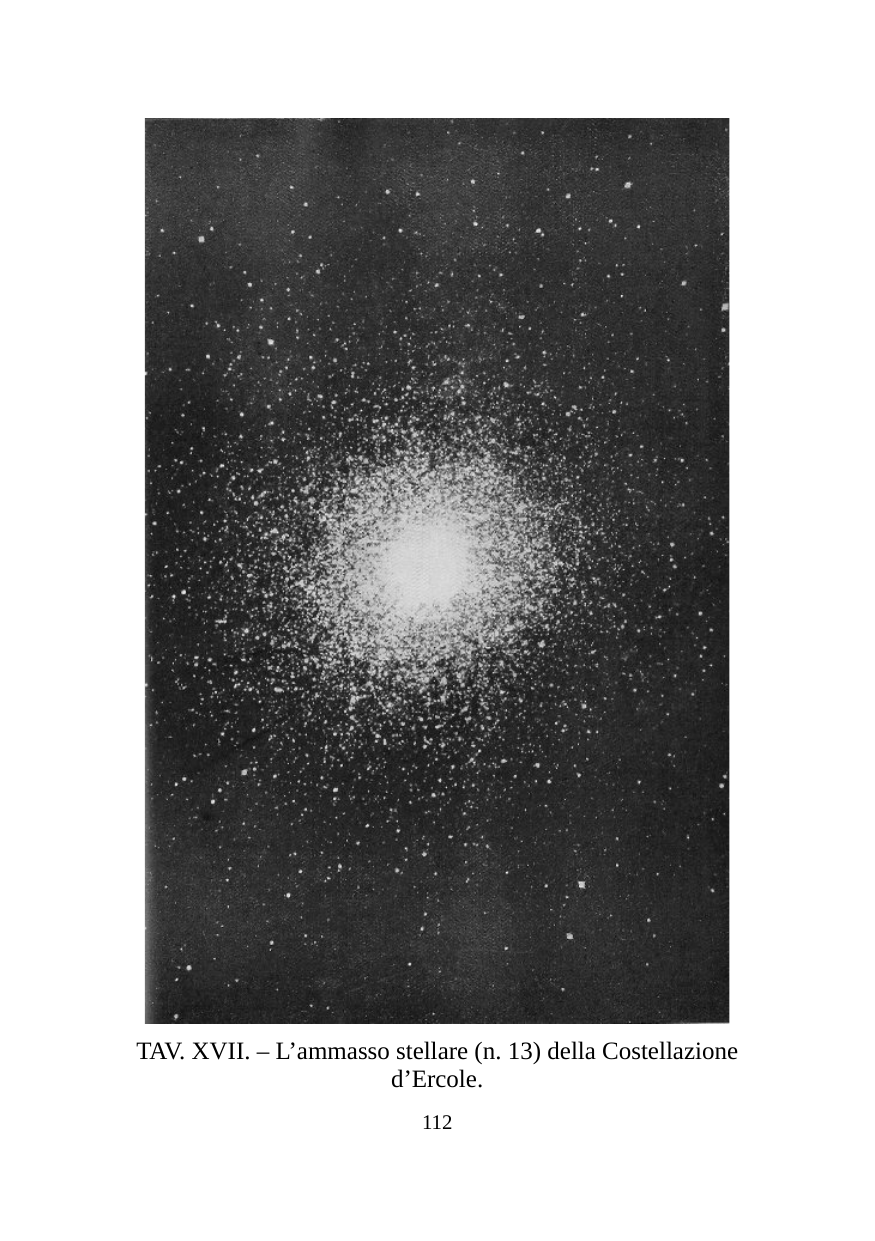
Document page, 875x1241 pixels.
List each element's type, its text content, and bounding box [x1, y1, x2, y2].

picture [144, 118, 730, 1024]
text TAV. XVII. – L’ammasso stellare (n. 13) della Costellazione d’Ercole. [106, 1024, 768, 1093]
